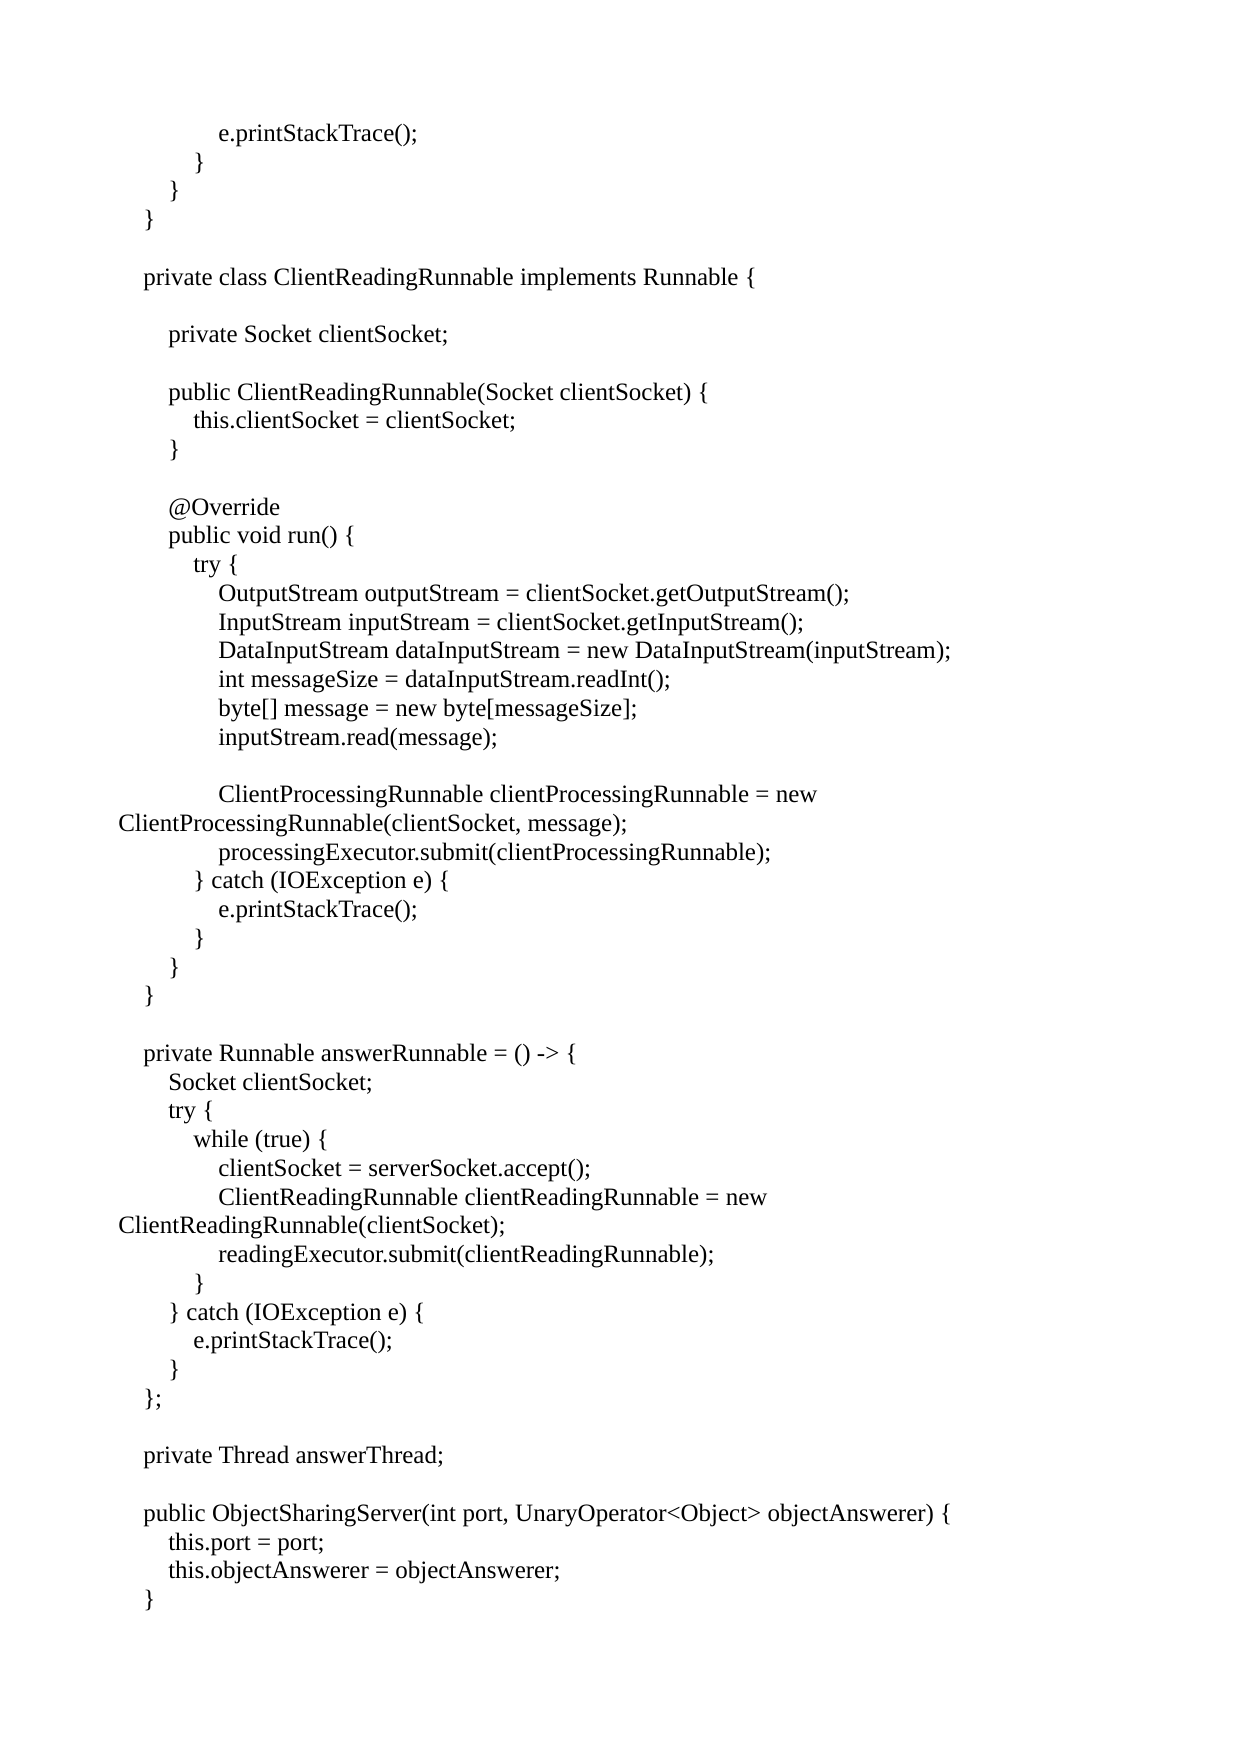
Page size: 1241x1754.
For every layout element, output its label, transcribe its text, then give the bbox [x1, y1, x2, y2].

text } [118, 176, 1122, 204]
text public ClientReadingRunnable(Socket clientSocket) { [118, 377, 1122, 406]
text ClientProcessingRunnable clientProcessingRunnable = new ClientProcessingRunnable(clientSocket, message); [118, 779, 1122, 837]
text ClientReadingRunnable clientReadingRunnable = new ClientReadingRunnable(clientSocket); [118, 1182, 1122, 1239]
text DataInputStream dataInputStream = new DataInputStream(inputStream); [118, 636, 1122, 664]
text }; [118, 1383, 1122, 1412]
text e.printStackTrace(); [118, 118, 1122, 147]
text e.printStackTrace(); [118, 1326, 1122, 1354]
text Socket clientSocket; [118, 1067, 1122, 1096]
text } [118, 1354, 1122, 1383]
text readingExecutor.submit(clientReadingRunnable); [118, 1239, 1122, 1268]
text this.port = port; [118, 1527, 1122, 1556]
text int messageSize = dataInputStream.readInt(); [118, 664, 1122, 693]
text private class ClientReadingRunnable implements Runnable { [118, 262, 1122, 291]
text private Thread answerThread; [118, 1441, 1122, 1469]
text } [118, 981, 1122, 1009]
text private Runnable answerRunnable = () -> { [118, 1038, 1122, 1067]
text this.objectAnswerer = objectAnswerer; [118, 1556, 1122, 1584]
text } catch (IOException e) { [118, 1297, 1122, 1326]
text private Socket clientSocket; [118, 319, 1122, 348]
text try { [118, 1096, 1122, 1124]
text e.printStackTrace(); [118, 894, 1122, 923]
text OutputStream outputStream = clientSocket.getOutputStream(); [118, 578, 1122, 607]
text while (true) { [118, 1124, 1122, 1153]
text byte[] message = new byte[messageSize]; [118, 693, 1122, 722]
text } [118, 147, 1122, 176]
text } [118, 1268, 1122, 1297]
text @Override [118, 492, 1122, 521]
text } [118, 1584, 1122, 1613]
text this.clientSocket = clientSocket; [118, 406, 1122, 434]
text } [118, 923, 1122, 952]
text } [118, 434, 1122, 463]
text public ObjectSharingServer(int port, UnaryOperator<Object> objectAnswerer) { [118, 1498, 1122, 1527]
text inputStream.read(message); [118, 722, 1122, 751]
text clientSocket = serverSocket.accept(); [118, 1153, 1122, 1182]
text } catch (IOException e) { [118, 866, 1122, 894]
text try { [118, 549, 1122, 578]
text public void run() { [118, 521, 1122, 549]
text processingExecutor.submit(clientProcessingRunnable); [118, 837, 1122, 866]
text InputStream inputStream = clientSocket.getInputStream(); [118, 607, 1122, 636]
text } [118, 204, 1122, 233]
text } [118, 952, 1122, 981]
